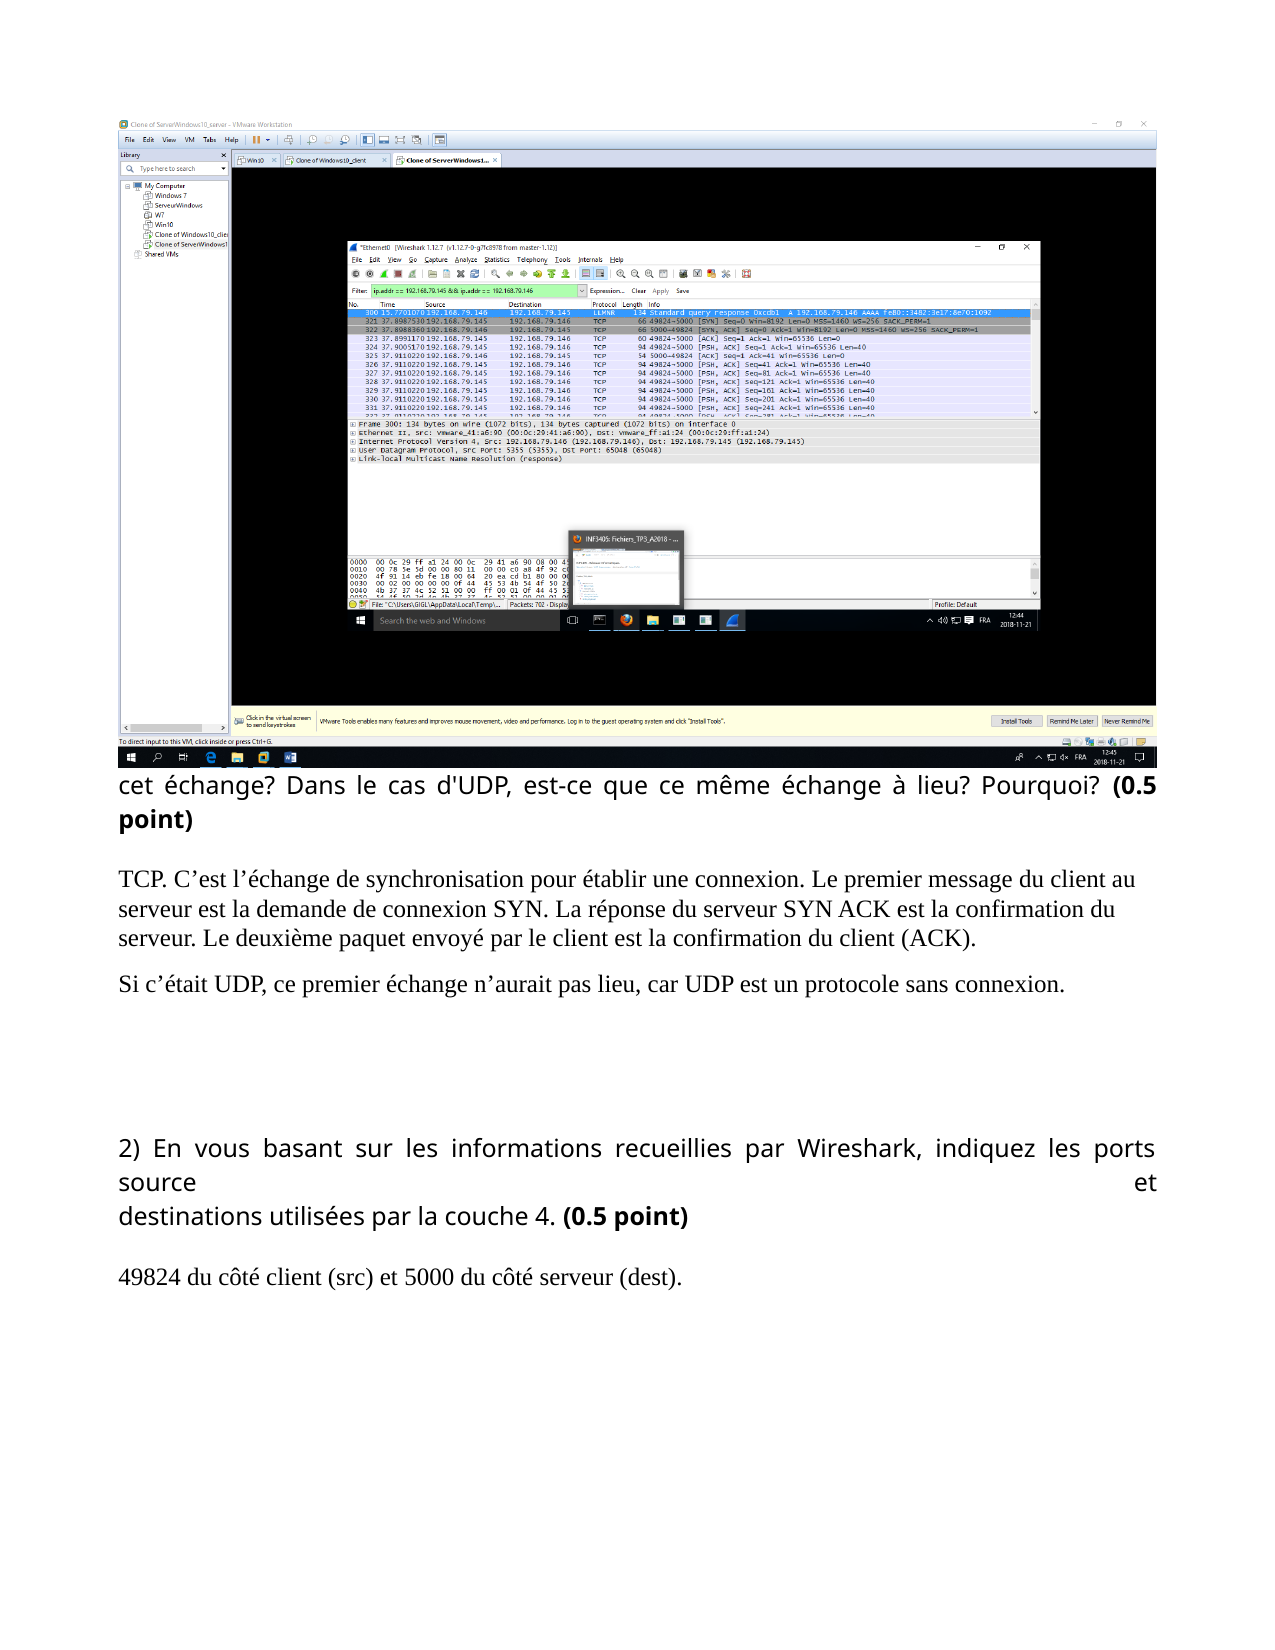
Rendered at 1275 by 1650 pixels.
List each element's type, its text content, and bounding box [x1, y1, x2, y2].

text 49824 du côté client (src) et 5000 du côté serveur (dest). [118, 1262, 1157, 1291]
text cet échange? Dans le cas d'UDP, est-ce que ce même échange à lieu? Pourquoi? (0.5 point) [118, 768, 1157, 835]
text TCP. C’est l’échange de synchronisation pour établir une connexion. Le premier message du client au serveur est la demande de connexion SYN. La réponse du serveur SYN ACK est la confirmation du serveur. Le deuxième paquet envoyé par le client est la confirmation du client (ACK). [118, 864, 1157, 952]
text Si c’était UDP, ce premier échange n’aurait pas lieu, car UDP est un protocole sans connexion. [118, 969, 1157, 998]
text 2) En vous basant sur les informations recueillies par Wireshark, indiquez les ports source et destinations utilisées par la couche 4. (0.5 point) [118, 1131, 1157, 1233]
